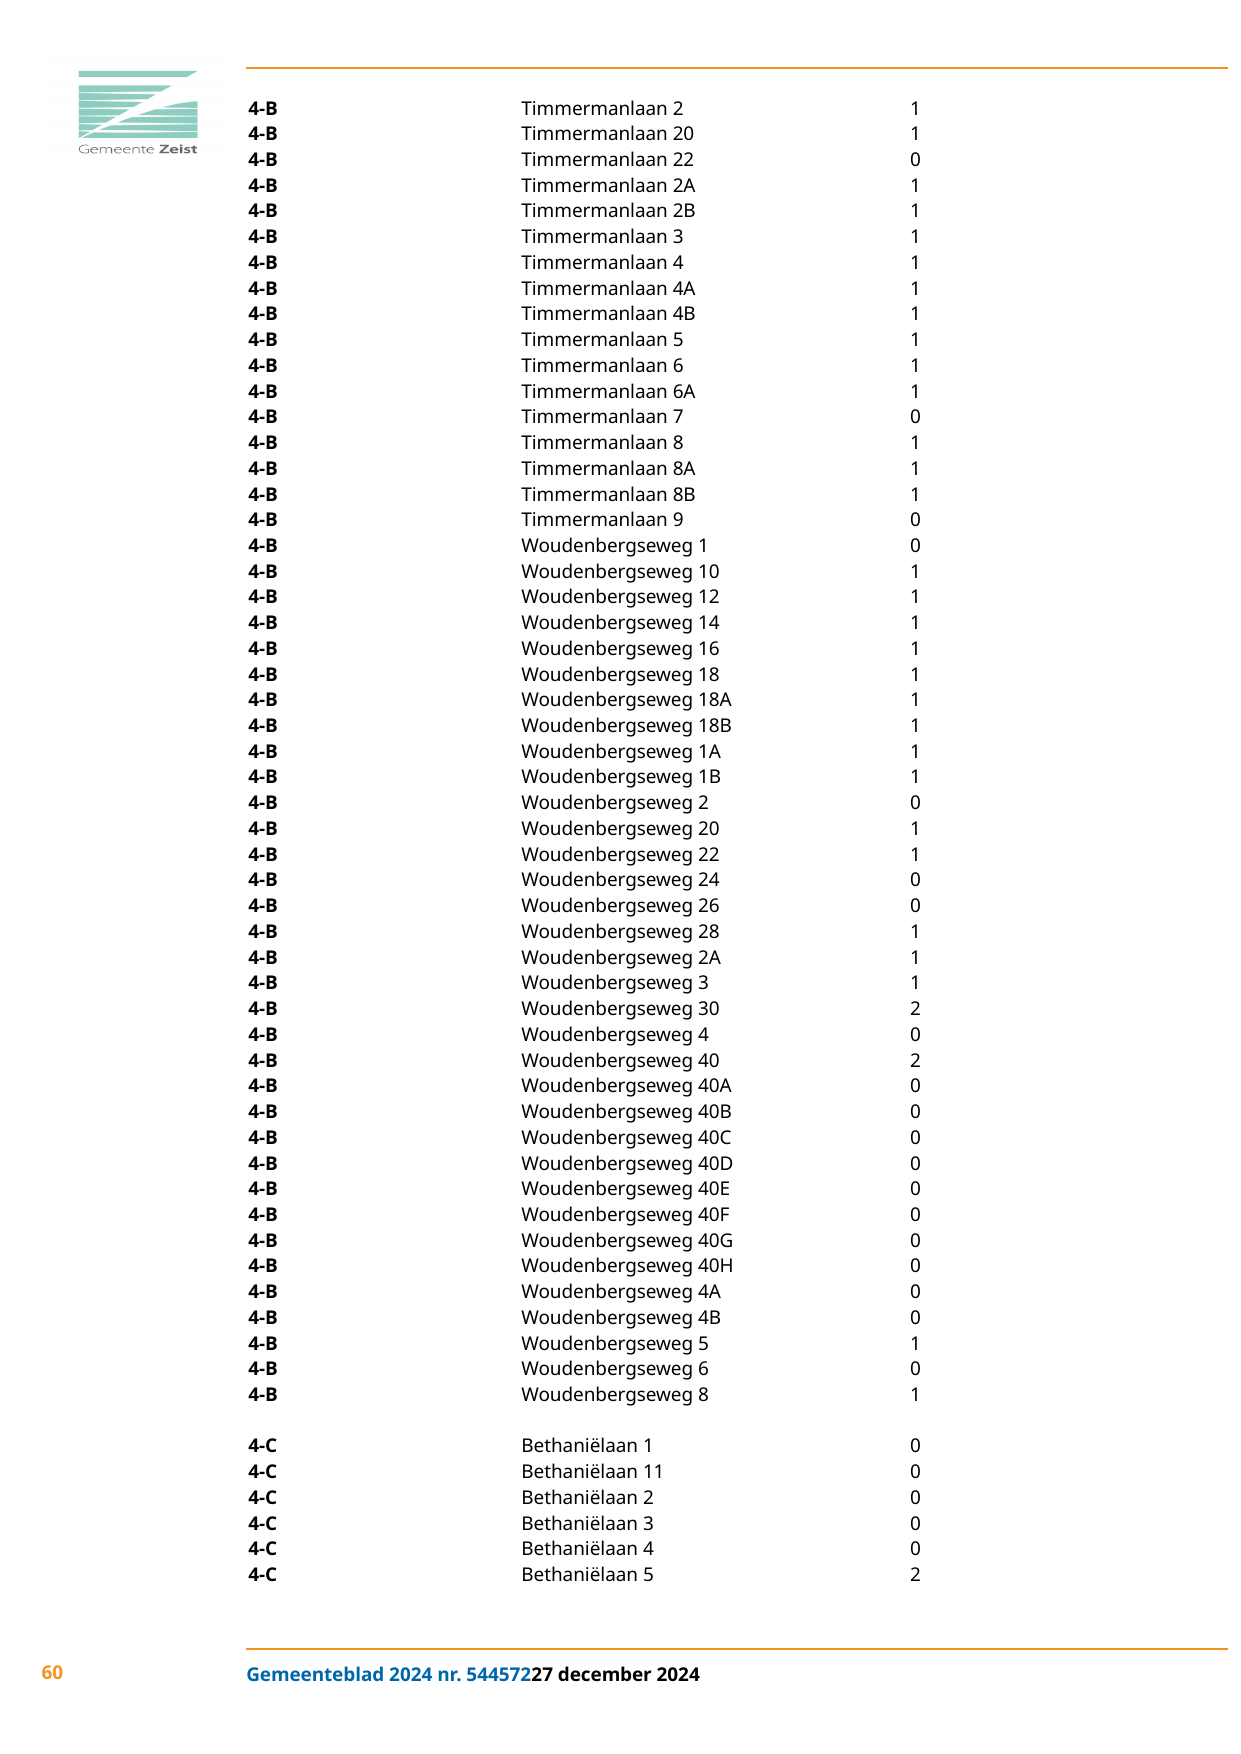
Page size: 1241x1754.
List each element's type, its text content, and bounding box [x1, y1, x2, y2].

table_cell Timmermanlaan 4 [521, 249, 910, 275]
table_cell Woudenbergseweg 5 [521, 1330, 910, 1356]
table_cell Timmermanlaan 2A [521, 172, 910, 198]
table_cell 4-B [248, 275, 521, 301]
picture [41, 47, 231, 172]
table_cell Bethaniëlaan 5 [521, 1561, 910, 1587]
table_cell Woudenbergseweg 24 [521, 867, 910, 892]
table_cell 1 [910, 121, 1152, 146]
table_cell 1 [910, 841, 1152, 867]
table_cell Woudenbergseweg 1A [521, 738, 910, 764]
table_cell Woudenbergseweg 12 [521, 584, 910, 609]
table_cell Woudenbergseweg 18A [521, 687, 910, 712]
table_cell 1 [910, 661, 1152, 687]
table_cell 1 [910, 1381, 1152, 1407]
table_cell 4-B [248, 764, 521, 789]
table_cell Woudenbergseweg 40 [521, 1047, 910, 1072]
table_cell 0 [910, 1227, 1152, 1253]
table_cell Timmermanlaan 4A [521, 275, 910, 301]
table_cell 4-B [248, 481, 521, 506]
table_cell 4-B [248, 712, 521, 738]
table_cell 0 [910, 867, 1152, 892]
table_cell 4-B [248, 893, 521, 918]
table_cell Woudenbergseweg 6 [521, 1356, 910, 1381]
table_cell 2 [910, 995, 1152, 1021]
table_cell 4-B [248, 1047, 521, 1072]
table_cell 4-B [248, 661, 521, 687]
table_cell 4-B [248, 1381, 521, 1407]
table_cell 4-B [248, 687, 521, 712]
table_cell Woudenbergseweg 4A [521, 1278, 910, 1304]
table_cell Timmermanlaan 9 [521, 506, 910, 532]
table_cell Timmermanlaan 8A [521, 455, 910, 481]
table_cell 4-B [248, 584, 521, 609]
table_cell 4-B [248, 1073, 521, 1098]
table_cell 4-B [248, 1021, 521, 1047]
table_cell 1 [910, 481, 1152, 506]
table_cell Woudenbergseweg 40C [521, 1124, 910, 1150]
table_cell 4-B [248, 970, 521, 995]
table_cell 4-B [248, 918, 521, 944]
table_cell 4-B [248, 841, 521, 867]
table_cell 4-B [248, 815, 521, 841]
table_cell Timmermanlaan 2B [521, 198, 910, 223]
table_cell 4-C [248, 1484, 521, 1510]
table_cell 1 [910, 584, 1152, 609]
table_cell 0 [910, 506, 1152, 532]
table_cell Woudenbergseweg 8 [521, 1381, 910, 1407]
table_cell 4-B [248, 455, 521, 481]
table_cell 1 [910, 198, 1152, 223]
table_cell 0 [910, 1510, 1152, 1536]
table_cell Woudenbergseweg 40A [521, 1073, 910, 1098]
table_cell Bethaniëlaan 3 [521, 1510, 910, 1536]
table_cell 0 [910, 532, 1152, 558]
table_cell 1 [910, 609, 1152, 635]
table_cell 4-B [248, 867, 521, 892]
table_cell Woudenbergseweg 30 [521, 995, 910, 1021]
table_cell 0 [910, 1098, 1152, 1124]
table_cell Woudenbergseweg 14 [521, 609, 910, 635]
table_cell 4-C [248, 1561, 521, 1587]
table_cell 0 [910, 1304, 1152, 1330]
table_cell 0 [910, 1536, 1152, 1561]
table_cell 1 [910, 738, 1152, 764]
table_cell [910, 1407, 1152, 1433]
table_cell Timmermanlaan 3 [521, 224, 910, 249]
table_cell Woudenbergseweg 16 [521, 635, 910, 661]
table_cell 4-B [248, 404, 521, 429]
table_cell 1 [910, 378, 1152, 403]
table_cell Woudenbergseweg 18 [521, 661, 910, 687]
table_cell 1 [910, 918, 1152, 944]
table_cell 1 [910, 95, 1152, 121]
table_cell 1 [910, 429, 1152, 455]
table_cell 2 [910, 1047, 1152, 1072]
table_cell Bethaniëlaan 2 [521, 1484, 910, 1510]
table_cell Timmermanlaan 6 [521, 352, 910, 378]
table_cell 4-B [248, 301, 521, 326]
table_cell 4-B [248, 249, 521, 275]
table_cell 0 [910, 1433, 1152, 1458]
table_cell 4-B [248, 532, 521, 558]
table_cell 4-B [248, 1330, 521, 1356]
table_cell Timmermanlaan 22 [521, 146, 910, 172]
table_cell 4-B [248, 352, 521, 378]
table_cell 1 [910, 249, 1152, 275]
table_cell 1 [910, 455, 1152, 481]
table_cell Timmermanlaan 6A [521, 378, 910, 403]
table_cell 1 [910, 764, 1152, 789]
table_cell 1 [910, 301, 1152, 326]
table_cell 4-B [248, 1150, 521, 1175]
table_cell Woudenbergseweg 40E [521, 1175, 910, 1201]
table_cell 1 [910, 712, 1152, 738]
table_cell Woudenbergseweg 3 [521, 970, 910, 995]
table_cell 0 [910, 1124, 1152, 1150]
table_cell 4-C [248, 1459, 521, 1484]
table_cell 1 [910, 815, 1152, 841]
table_cell 0 [910, 1459, 1152, 1484]
table_cell 4-B [248, 944, 521, 969]
table_cell 2 [910, 1561, 1152, 1587]
table_cell 4-B [248, 326, 521, 352]
table_cell 4-B [248, 95, 521, 121]
table_cell 0 [910, 893, 1152, 918]
table_cell 4-B [248, 378, 521, 403]
table_cell 1 [910, 970, 1152, 995]
table_cell 1 [910, 944, 1152, 969]
table_cell 0 [910, 1201, 1152, 1227]
table_cell 4-B [248, 198, 521, 223]
table_cell Timmermanlaan 20 [521, 121, 910, 146]
table_cell 0 [910, 146, 1152, 172]
table_cell 4-B [248, 995, 521, 1021]
table_cell 4-B [248, 1124, 521, 1150]
table_cell 1 [910, 275, 1152, 301]
table_cell Woudenbergseweg 4 [521, 1021, 910, 1047]
table_cell 1 [910, 224, 1152, 249]
table_cell 4-B [248, 1356, 521, 1381]
table_cell 4-B [248, 429, 521, 455]
table_cell Woudenbergseweg 40H [521, 1253, 910, 1278]
table_cell Bethaniëlaan 4 [521, 1536, 910, 1561]
table_cell 4-B [248, 635, 521, 661]
table_cell 4-B [248, 609, 521, 635]
table_cell 4-B [248, 790, 521, 815]
table_cell Woudenbergseweg 2A [521, 944, 910, 969]
table_cell 4-B [248, 506, 521, 532]
table_cell Timmermanlaan 8B [521, 481, 910, 506]
table_cell 1 [910, 687, 1152, 712]
table_cell 4-C [248, 1536, 521, 1561]
table_cell 4-C [248, 1510, 521, 1536]
table_cell Woudenbergseweg 28 [521, 918, 910, 944]
table_cell 0 [910, 1484, 1152, 1510]
table_cell 0 [910, 1021, 1152, 1047]
table_cell 4-B [248, 558, 521, 584]
table_cell 4-B [248, 172, 521, 198]
table_cell 0 [910, 1253, 1152, 1278]
table_cell 4-B [248, 738, 521, 764]
table_cell 0 [910, 1073, 1152, 1098]
table_cell Woudenbergseweg 20 [521, 815, 910, 841]
table_cell Timmermanlaan 2 [521, 95, 910, 121]
table_cell 0 [910, 1278, 1152, 1304]
table_cell Woudenbergseweg 40B [521, 1098, 910, 1124]
table_cell 0 [910, 1356, 1152, 1381]
table_cell [521, 1407, 910, 1433]
table_cell 4-B [248, 1098, 521, 1124]
table_cell 4-B [248, 1175, 521, 1201]
table_cell Woudenbergseweg 2 [521, 790, 910, 815]
table_cell 4-C [248, 1433, 521, 1458]
table_cell Bethaniëlaan 1 [521, 1433, 910, 1458]
table_cell 1 [910, 352, 1152, 378]
table_cell 4-B [248, 1227, 521, 1253]
table_cell 1 [910, 558, 1152, 584]
table_cell Woudenbergseweg 26 [521, 893, 910, 918]
table_cell 1 [910, 172, 1152, 198]
table_cell Timmermanlaan 4B [521, 301, 910, 326]
table_cell 1 [910, 1330, 1152, 1356]
table_cell 4-B [248, 1253, 521, 1278]
table_cell 4-B [248, 121, 521, 146]
table_cell Woudenbergseweg 40D [521, 1150, 910, 1175]
table_cell 1 [910, 635, 1152, 661]
table_cell Timmermanlaan 7 [521, 404, 910, 429]
table_cell Woudenbergseweg 10 [521, 558, 910, 584]
table_cell 0 [910, 790, 1152, 815]
table_cell Woudenbergseweg 22 [521, 841, 910, 867]
table_cell Woudenbergseweg 1 [521, 532, 910, 558]
table_cell [248, 1407, 521, 1433]
table_cell 1 [910, 326, 1152, 352]
table_cell 4-B [248, 1201, 521, 1227]
table_cell 0 [910, 1150, 1152, 1175]
table_cell 0 [910, 1175, 1152, 1201]
table_cell Woudenbergseweg 4B [521, 1304, 910, 1330]
table_cell Woudenbergseweg 1B [521, 764, 910, 789]
table_cell Bethaniëlaan 11 [521, 1459, 910, 1484]
table_cell Timmermanlaan 5 [521, 326, 910, 352]
table_cell 4-B [248, 224, 521, 249]
table_cell Woudenbergseweg 40F [521, 1201, 910, 1227]
table_cell Woudenbergseweg 40G [521, 1227, 910, 1253]
table_cell 4-B [248, 146, 521, 172]
table_cell 4-B [248, 1304, 521, 1330]
table_cell 0 [910, 404, 1152, 429]
table_cell Woudenbergseweg 18B [521, 712, 910, 738]
table_cell 4-B [248, 1278, 521, 1304]
table_cell Timmermanlaan 8 [521, 429, 910, 455]
